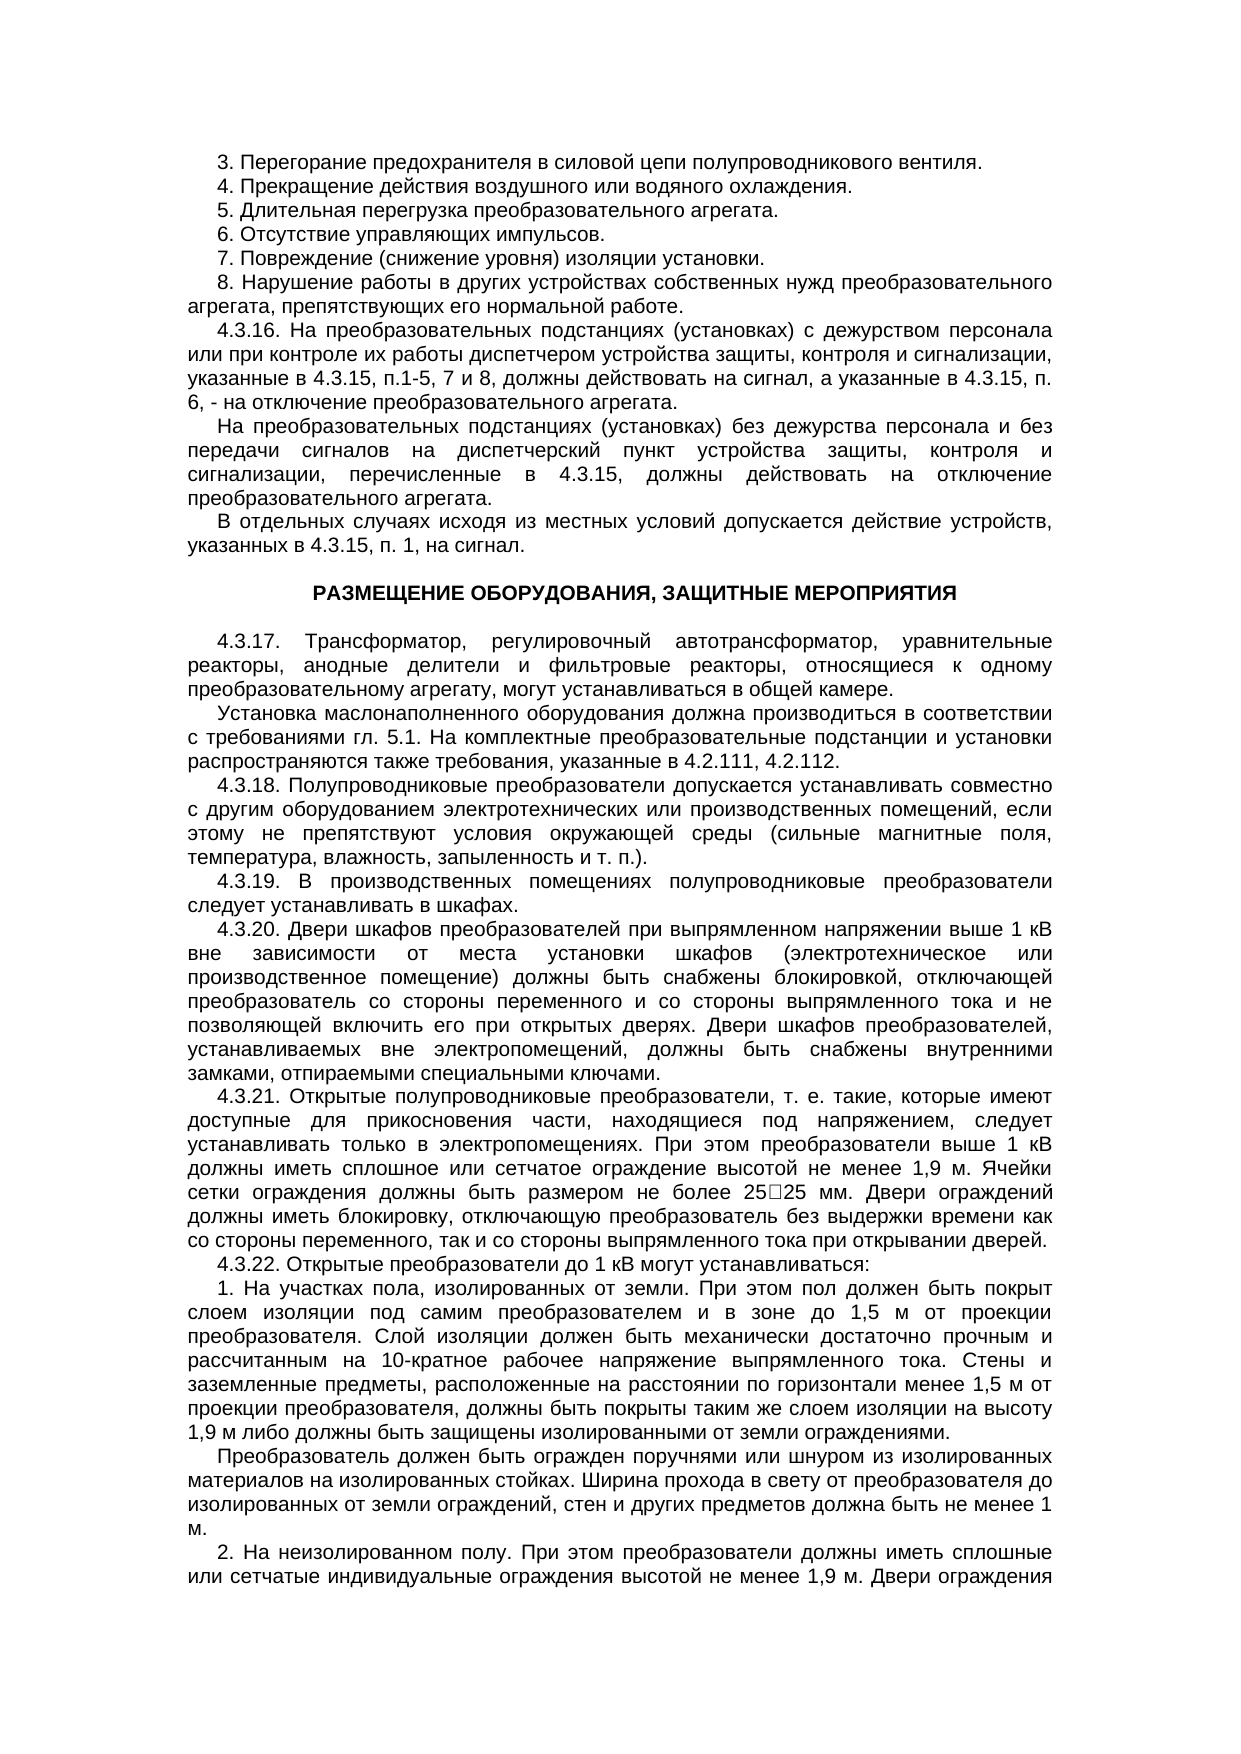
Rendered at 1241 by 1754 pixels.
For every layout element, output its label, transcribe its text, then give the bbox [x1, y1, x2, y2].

text 4.3.16. На преобразовательных подстанциях (установках) с дежурством персонала или при контроле их работы диспетчером устройства защиты, контроля и сигнализации, указанные в 4.3.15, п.1-5, 7 и 8, должны действовать на сигнал, а указанные в 4.3.15, п. 6, - на отключение преобразовательного агрегата. [187, 318, 1053, 413]
text Установка маслонаполненного оборудования должна производиться в соответствии с требованиями гл. 5.1. На комплектные преобразовательные подстанции и установки распространяются также требования, указанные в 4.2.111, 4.2.112. [187, 701, 1053, 773]
text 2. На неизолированном полу. При этом преобразователи должны иметь сплошные или сетчатые индивидуальные ограждения высотой не менее 1,9 м. Двери ограждения [187, 1539, 1053, 1587]
text 4.3.21. Открытые полупроводниковые преобразователи, т. е. такие, которые имеют доступные для прикосновения части, находящиеся под напряжением, следует устанавливать только в электропомещениях. При этом преобразователи выше 1 кВ должны иметь сплошное или сетчатое ограждение высотой не менее 1,9 м. Ячейки сетки ограждения должны быть размером не более 2525 мм. Двери ограждений должны иметь блокировку, отключающую преобразователь без выдержки времени как со стороны переменного, так и со стороны выпрямленного тока при открывании дверей. [187, 1084, 1053, 1252]
text 5. Длительная перегрузка преобразовательного агрегата. [187, 198, 1053, 222]
text 4.3.22. Открытые преобразователи до 1 кВ могут устанавливаться: [187, 1252, 1053, 1276]
text 4. Прекращение действия воздушного или водяного охлаждения. [187, 174, 1053, 198]
subtitle РАЗМЕЩЕНИЕ ОБОРУДОВАНИЯ, ЗАЩИТНЫЕ МЕРОПРИЯТИЯ [187, 581, 1053, 605]
text 4.3.17. Трансформатор, регулировочный автотрансформатор, уравнительные реакторы, анодные делители и фильтровые реакторы, относящиеся к одному преобразовательному агрегату, могут устанавливаться в общей камере. [187, 629, 1053, 701]
text 4.3.19. В производственных помещениях полупроводниковые преобразователи следует устанавливать в шкафах. [187, 869, 1053, 917]
text Преобразователь должен быть огражден поручнями или шнуром из изолированных материалов на изолированных стойках. Ширина прохода в свету от преобразователя до изолированных от земли ограждений, стен и других предметов должна быть не менее 1 м. [187, 1444, 1053, 1539]
text 1. На участках пола, изолированных от земли. При этом пол должен быть покрыт слоем изоляции под самим преобразователем и в зоне до 1,5 м от проекции преобразователя. Слой изоляции должен быть механически достаточно прочным и рассчитанным на 10-кратное рабочее напряжение выпрямленного тока. Стены и заземленные предметы, расположенные на расстоянии по горизонтали менее 1,5 м от проекции преобразователя, должны быть покрыты таким же слоем изоляции на высоту 1,9 м либо должны быть защищены изолированными от земли ограждениями. [187, 1276, 1053, 1444]
text 4.3.18. Полупроводниковые преобразователи допускается устанавливать совместно с другим оборудованием электротехнических или производственных помещений, если этому не препятствуют условия окружающей среды (сильные магнитные поля, температура, влажность, запыленность и т. п.). [187, 773, 1053, 869]
text 7. Повреждение (снижение уровня) изоляции установки. [187, 246, 1053, 270]
text 4.3.20. Двери шкафов преобразователей при выпрямленном напряжении выше 1 кВ вне зависимости от места установки шкафов (электротехническое или производственное помещение) должны быть снабжены блокировкой, отключающей преобразователь со стороны переменного и со стороны выпрямленного тока и не позволяющей включить его при открытых дверях. Двери шкафов преобразователей, устанавливаемых вне электропомещений, должны быть снабжены внутренними замками, отпираемыми специальными ключами. [187, 917, 1053, 1084]
text 6. Отсутствие управляющих импульсов. [187, 222, 1053, 246]
text На преобразовательных подстанциях (установках) без дежурства персонала и без передачи сигналов на диспетчерский пункт устройства защиты, контроля и сигнализации, перечисленные в 4.3.15, должны действовать на отключение преобразовательного агрегата. [187, 413, 1053, 509]
text 8. Нарушение работы в других устройствах собственных нужд преобразовательного агрегата, препятствующих его нормальной работе. [187, 270, 1053, 318]
text В отдельных случаях исходя из местных условий допускается действие устройств, указанных в 4.3.15, п. 1, на сигнал. [187, 509, 1053, 557]
text 3. Перегорание предохранителя в силовой цепи полупроводникового вентиля. [187, 150, 1053, 174]
